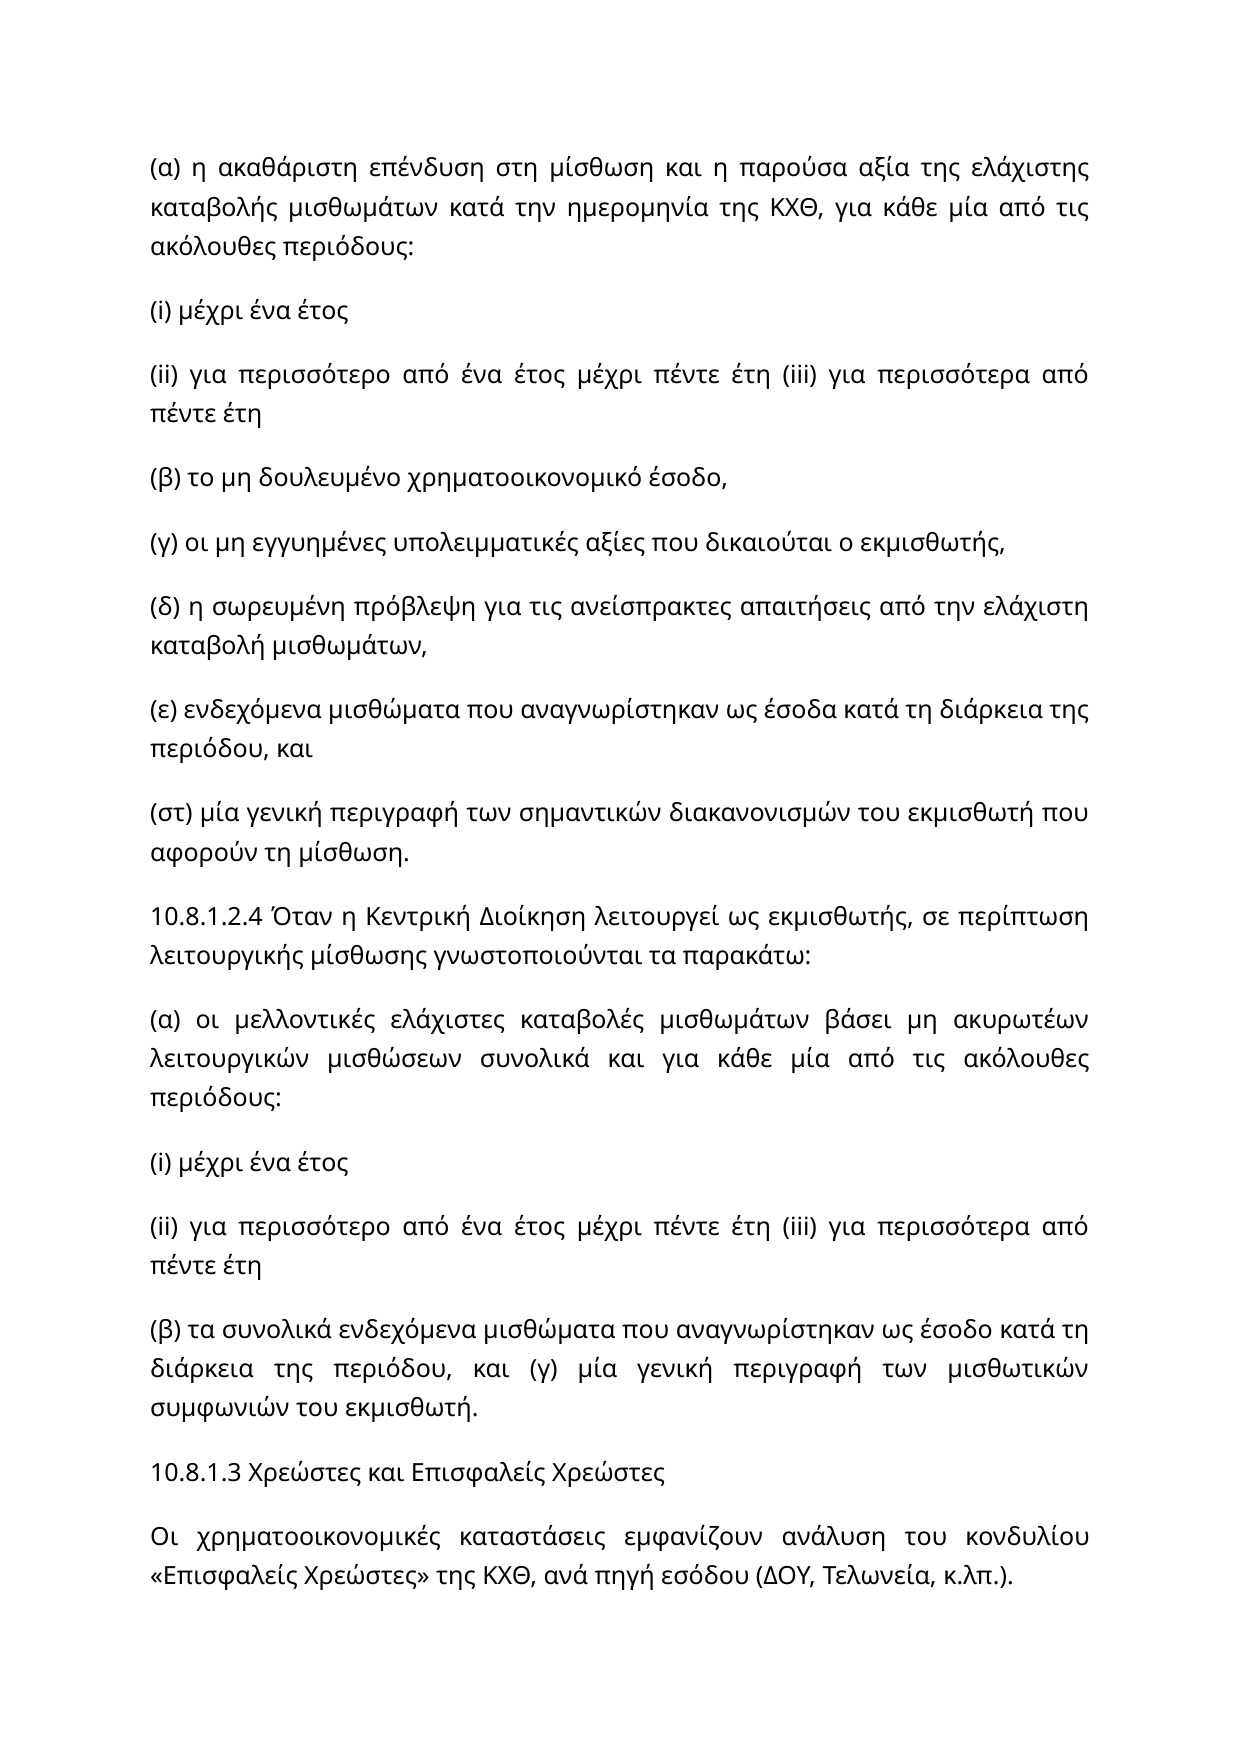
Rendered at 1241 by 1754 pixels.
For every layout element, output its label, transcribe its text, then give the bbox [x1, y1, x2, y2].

text (β) το μη δουλευμένο χρηματοοικονομικό έσοδο, [150, 460, 1090, 494]
text Οι χρηματοοικονομικές καταστάσεις εμφανίζουν ανάλυση του κονδυλίου «Επισφαλείς Χρεώστες» της ΚΧΘ, ανά πηγή εσόδου (ΔΟΥ, Τελωνεία, κ.λπ.). [150, 1518, 1090, 1592]
text 10.8.1.2.4 Όταν η Κεντρική Διοίκηση λειτουργεί ως εκμισθωτής, σε περίπτωση λειτουργικής μίσθωσης γνωστοποιούνται τα παρακάτω: [150, 898, 1090, 972]
text (στ) μία γενική περιγραφή των σημαντικών διακανονισμών του εκμισθωτή που αφορούν τη μίσθωση. [150, 795, 1090, 868]
text (α) η ακαθάριστη επένδυση στη μίσθωση και η παρούσα αξία της ελάχιστης καταβολής μισθωμάτων κατά την ημερομηνία της ΚΧΘ, για κάθε μία από τις ακόλουθες περιόδους: [150, 150, 1090, 262]
text (δ) η σωρευμένη πρόβλεψη για τις ανείσπρακτες απαιτήσεις από την ελάχιστη καταβολή μισθωμάτων, [150, 588, 1090, 662]
text (ii) για περισσότερο από ένα έτος μέχρι πέντε έτη (iii) για περισσότερα από πέντε έτη [150, 1208, 1090, 1282]
text (α) οι μελλοντικές ελάχιστες καταβολές μισθωμάτων βάσει μη ακυρωτέων λειτουργικών μισθώσεων συνολικά και για κάθε μία από τις ακόλουθες περιόδους: [150, 1002, 1090, 1114]
text (i) μέχρι ένα έτος [150, 292, 1090, 327]
text (i) μέχρι ένα έτος [150, 1144, 1090, 1178]
text (ε) ενδεχόμενα μισθώματα που αναγνωρίστηκαν ως έσοδα κατά τη διάρκεια της περιόδου, και [150, 692, 1090, 765]
text 10.8.1.3 Χρεώστες και Επισφαλείς Χρεώστες [150, 1454, 1090, 1488]
text (ii) για περισσότερο από ένα έτος μέχρι πέντε έτη (iii) για περισσότερα από πέντε έτη [150, 357, 1090, 430]
text (β) τα συνολικά ενδεχόμενα μισθώματα που αναγνωρίστηκαν ως έσοδο κατά τη διάρκεια της περιόδου, και (γ) μία γενική περιγραφή των μισθωτικών συμφωνιών του εκμισθωτή. [150, 1312, 1090, 1424]
text (γ) οι μη εγγυημένες υπολειμματικές αξίες που δικαιούται ο εκμισθωτής, [150, 524, 1090, 558]
